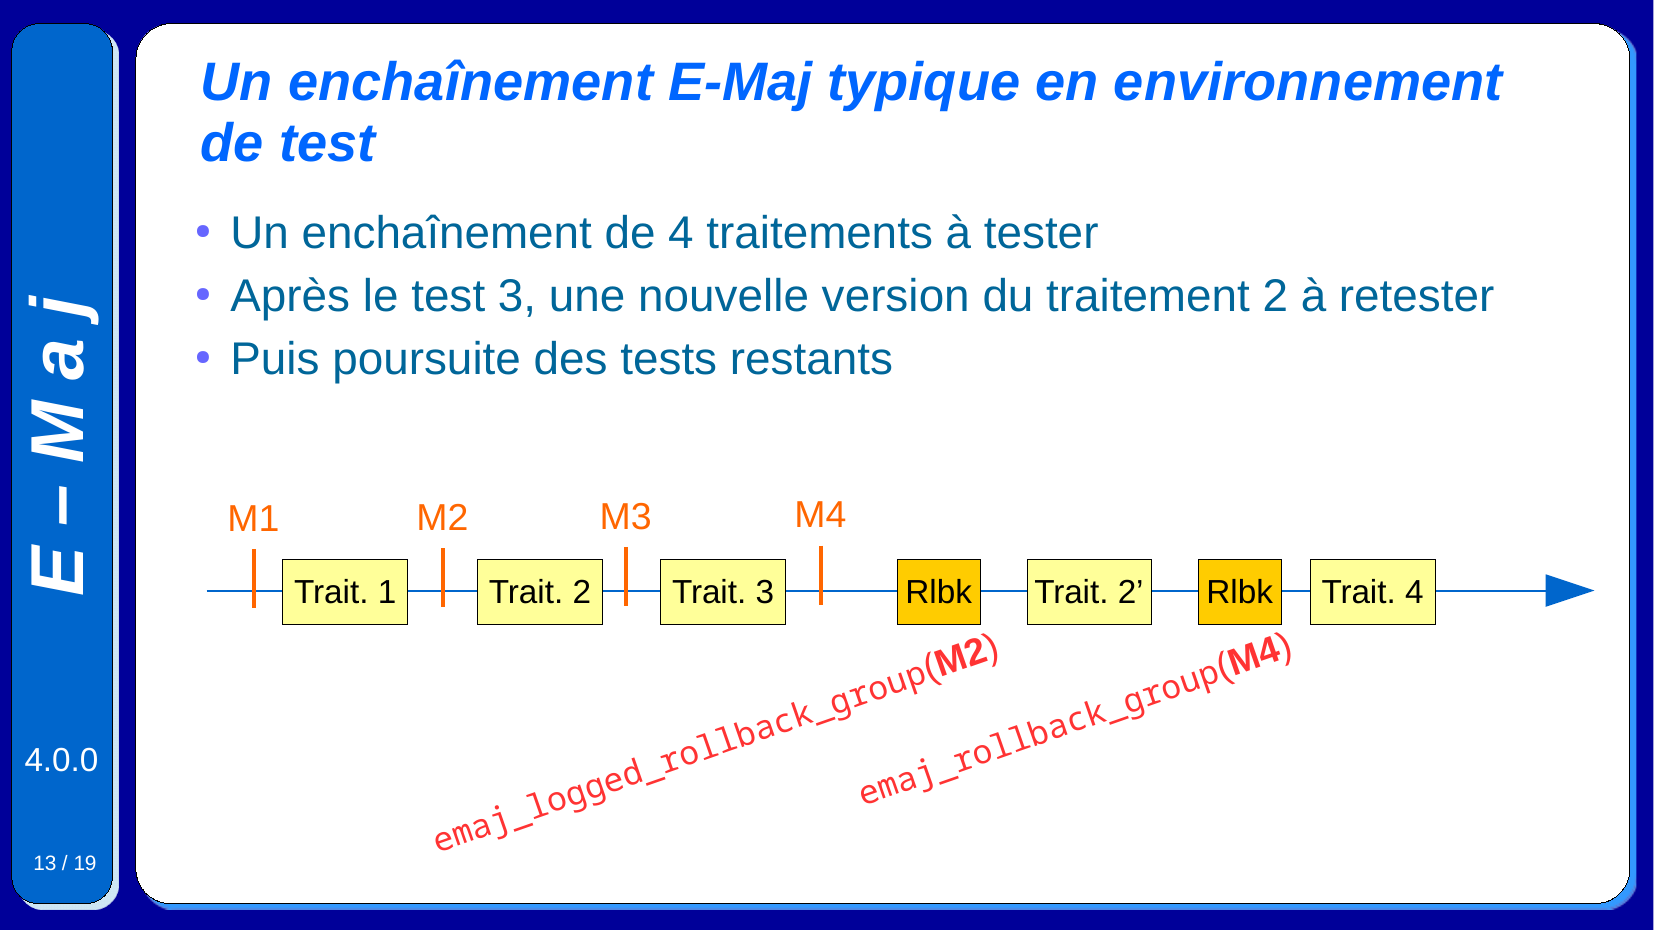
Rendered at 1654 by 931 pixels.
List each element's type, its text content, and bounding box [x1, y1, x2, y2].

text_box M3 [584, 487, 667, 545]
text_box emaj_rollback_group(M4) [834, 609, 1318, 837]
text_box M2 [401, 488, 484, 546]
text_box Trait. 1 [282, 559, 408, 625]
text_box Trait. 2’ [1027, 559, 1152, 625]
text_box Trait. 2 [477, 559, 603, 625]
list Un enchaînement de 4 traitements à tester Après le test 3, une nouvelle version du traitement 2 à retester Puis poursuite des tests restants [177, 206, 1587, 385]
text_box Trait. 4 [1310, 559, 1436, 625]
text_box M4 [779, 486, 862, 544]
text_box M1 [212, 490, 295, 547]
text_box Rlbk [1198, 559, 1282, 625]
text_box Rlbk [897, 559, 981, 625]
text_box emaj_logged_rollback_group(M2) [409, 610, 1025, 884]
title Un enchaînement E-Maj typique en environnement de test [200, 34, 1575, 191]
text_box Trait. 3 [660, 559, 786, 625]
